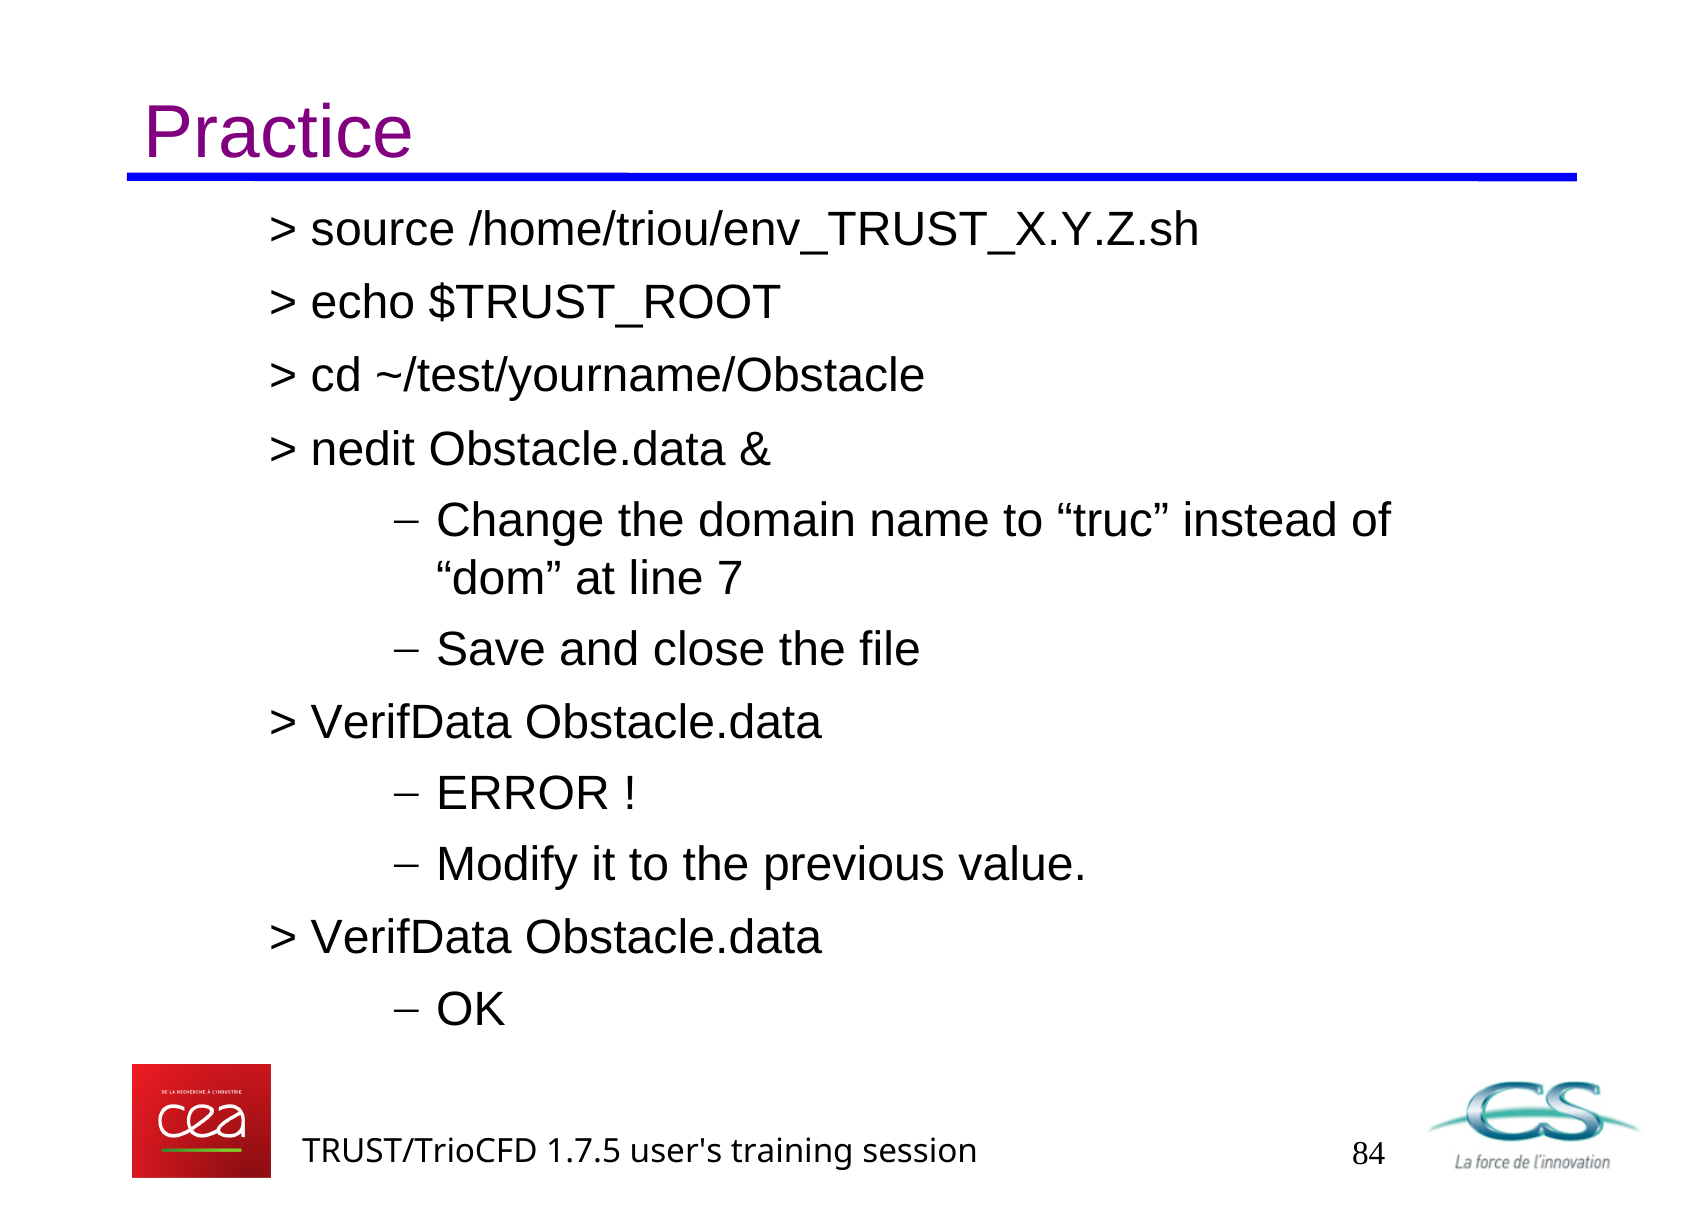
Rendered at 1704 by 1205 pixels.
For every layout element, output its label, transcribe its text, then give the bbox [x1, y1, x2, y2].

list > source /home/triou/env_TRUST_X.Y.Z.sh > echo $TRUST_ROOT > cd ~/test/yourname/Obstacle > nedit Obstacle.data & Change the domain name to “truc” instead of “dom” at line 7 Save and close the file > VerifData Obstacle.data ERROR ! Modify it to the previous value. > VerifData Obstacle.data OK [203, 189, 1536, 1048]
title Practice [127, 39, 1576, 215]
picture [1423, 1072, 1648, 1179]
picture [132, 1064, 271, 1178]
